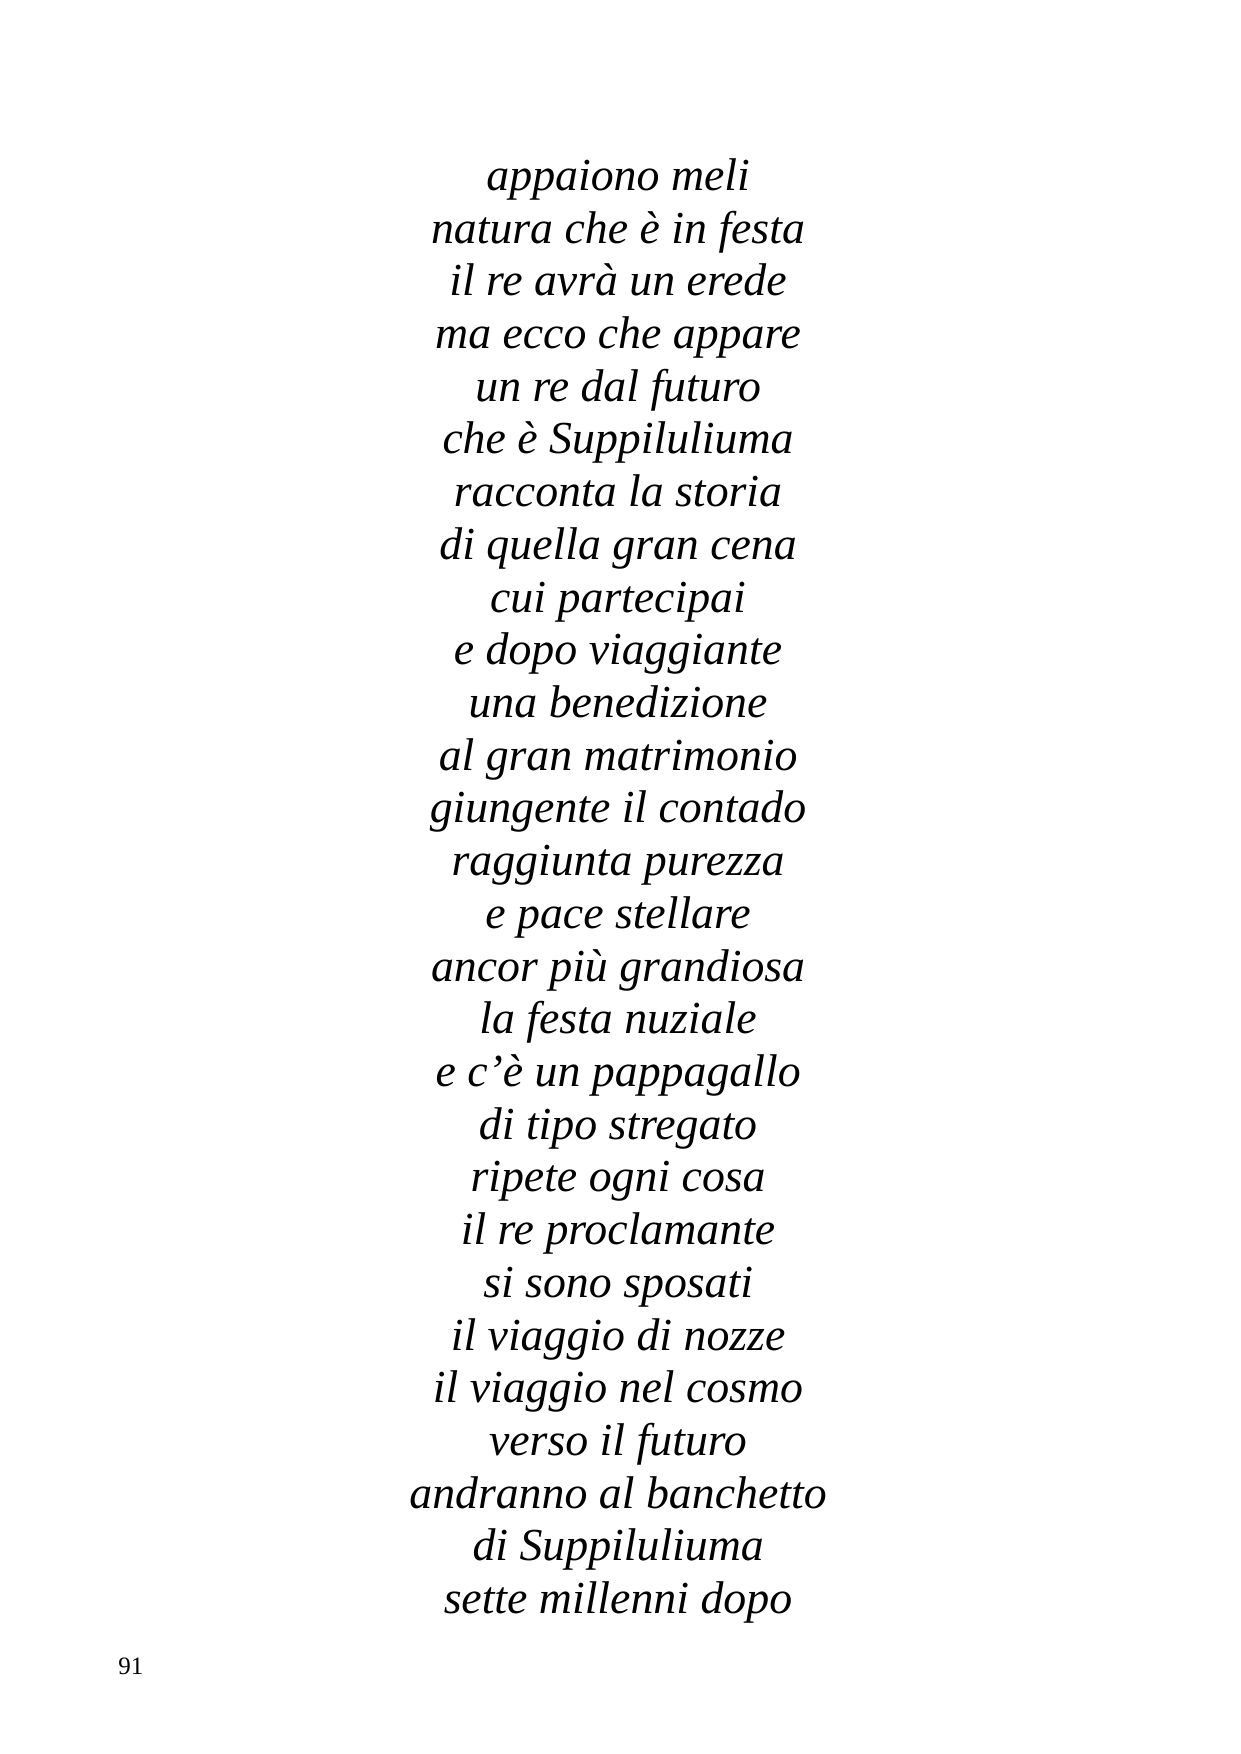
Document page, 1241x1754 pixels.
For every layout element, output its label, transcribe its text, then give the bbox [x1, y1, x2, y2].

text cui partecipai [118, 569, 1122, 622]
text ancor più grandiosa [118, 938, 1122, 991]
text giungente il contado [118, 780, 1122, 833]
text il re proclamante [118, 1202, 1122, 1254]
text e pace stellare [118, 886, 1122, 938]
text il re avrà un erede [118, 253, 1122, 306]
text verso il futuro [118, 1413, 1122, 1465]
text sette millenni dopo [118, 1571, 1122, 1623]
text e c’è un pappagallo [118, 1044, 1122, 1096]
text raggiunta purezza [118, 833, 1122, 886]
text il viaggio nel cosmo [118, 1360, 1122, 1413]
text un re dal futuro [118, 358, 1122, 411]
text appaiono meli [118, 148, 1122, 200]
text di tipo stregato [118, 1096, 1122, 1149]
text si sono sposati [118, 1254, 1122, 1307]
text al gran matrimonio [118, 727, 1122, 780]
text e dopo viaggiante [118, 622, 1122, 675]
text una benedizione [118, 675, 1122, 727]
text che è Suppiluliuma [118, 411, 1122, 464]
text racconta la storia [118, 464, 1122, 517]
text la festa nuziale [118, 991, 1122, 1044]
text ma ecco che appare [118, 306, 1122, 358]
text natura che è in festa [118, 200, 1122, 253]
text di Suppiluliuma [118, 1518, 1122, 1571]
text il viaggio di nozze [118, 1307, 1122, 1360]
text andranno al banchetto [118, 1465, 1122, 1518]
text di quella gran cena [118, 517, 1122, 569]
text ripete ogni cosa [118, 1149, 1122, 1202]
